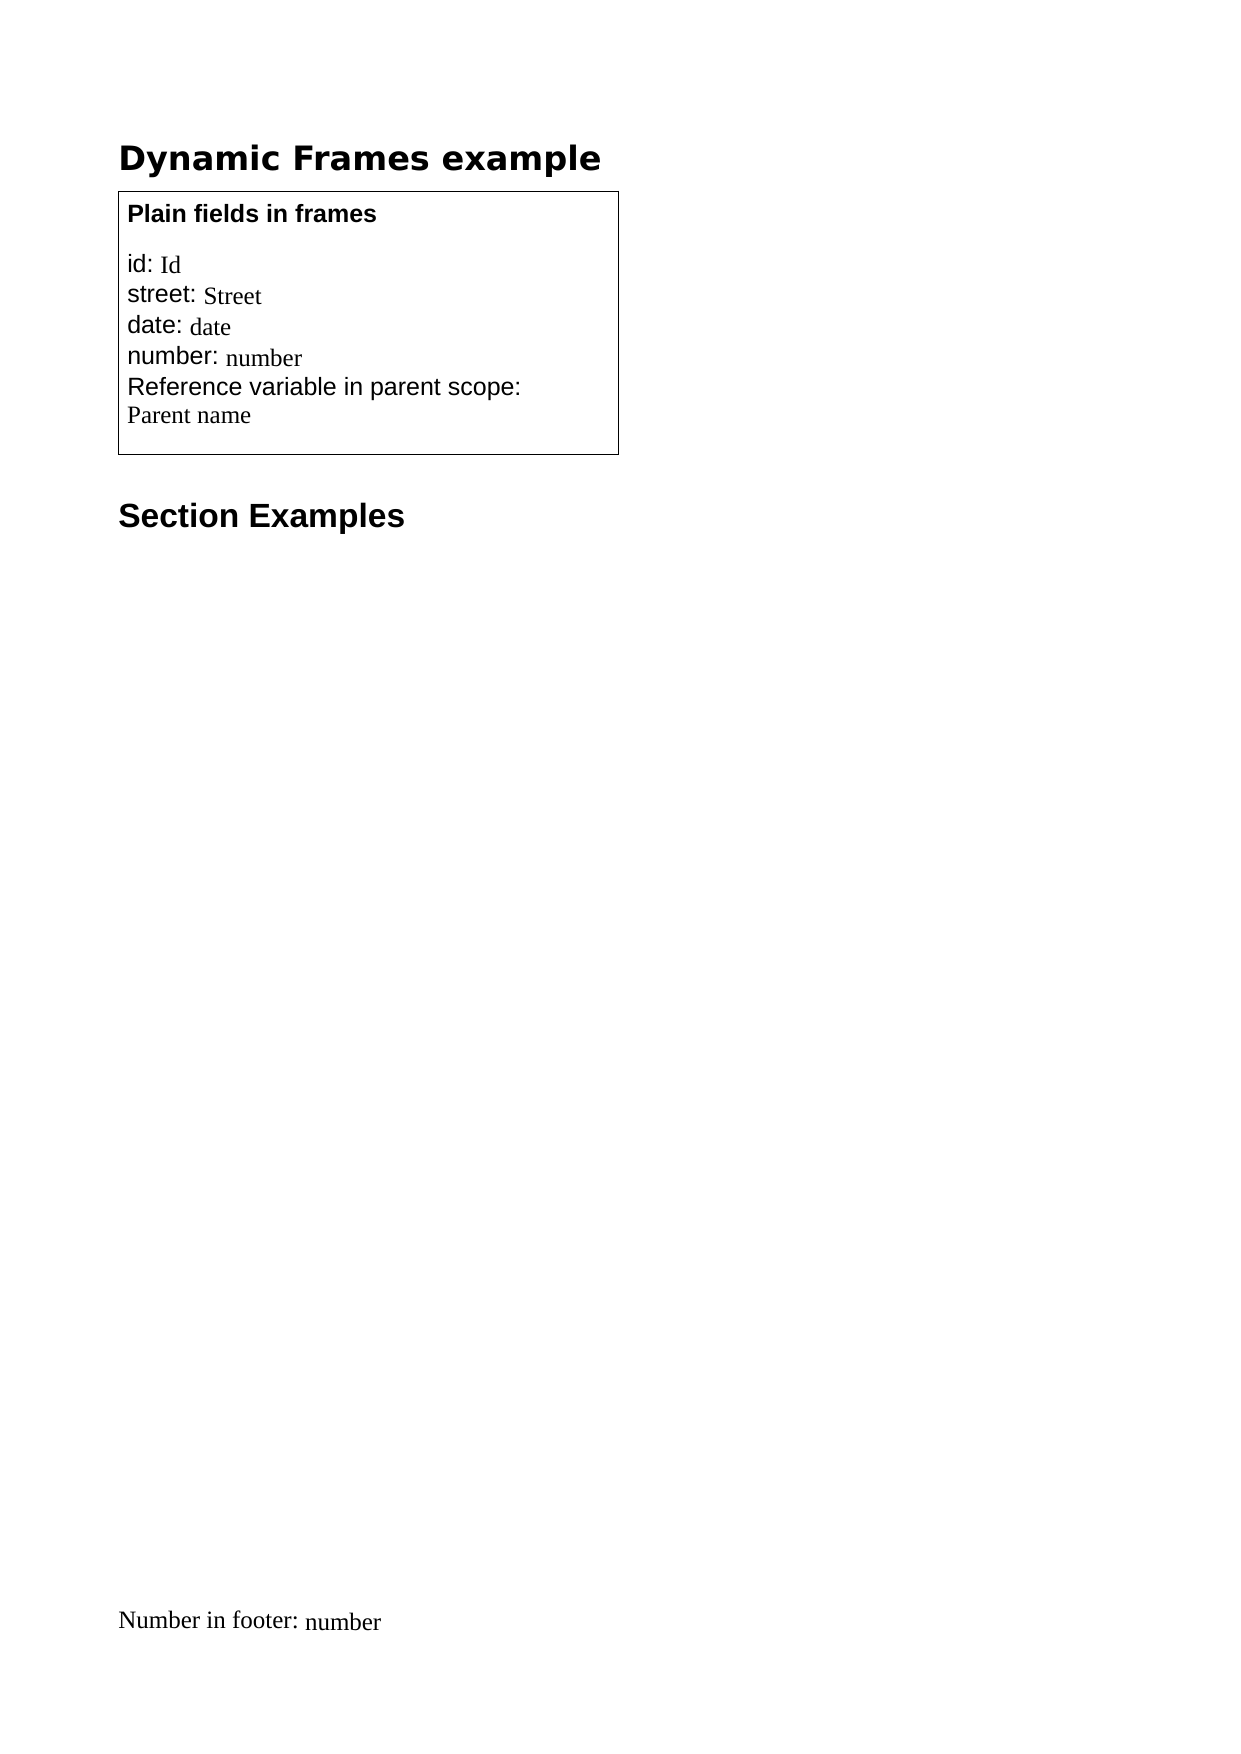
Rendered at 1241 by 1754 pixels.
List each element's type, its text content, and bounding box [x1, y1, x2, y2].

text street: [127, 279, 609, 310]
text Plain fields in frames [127, 199, 609, 228]
text Reference variable in parent scope: [127, 372, 609, 429]
subtitle Section Examples [118, 496, 1122, 534]
subtitle Dynamic Frames example [118, 139, 1122, 178]
text number: [127, 341, 609, 372]
text date: [127, 310, 609, 341]
text id: [127, 248, 609, 279]
